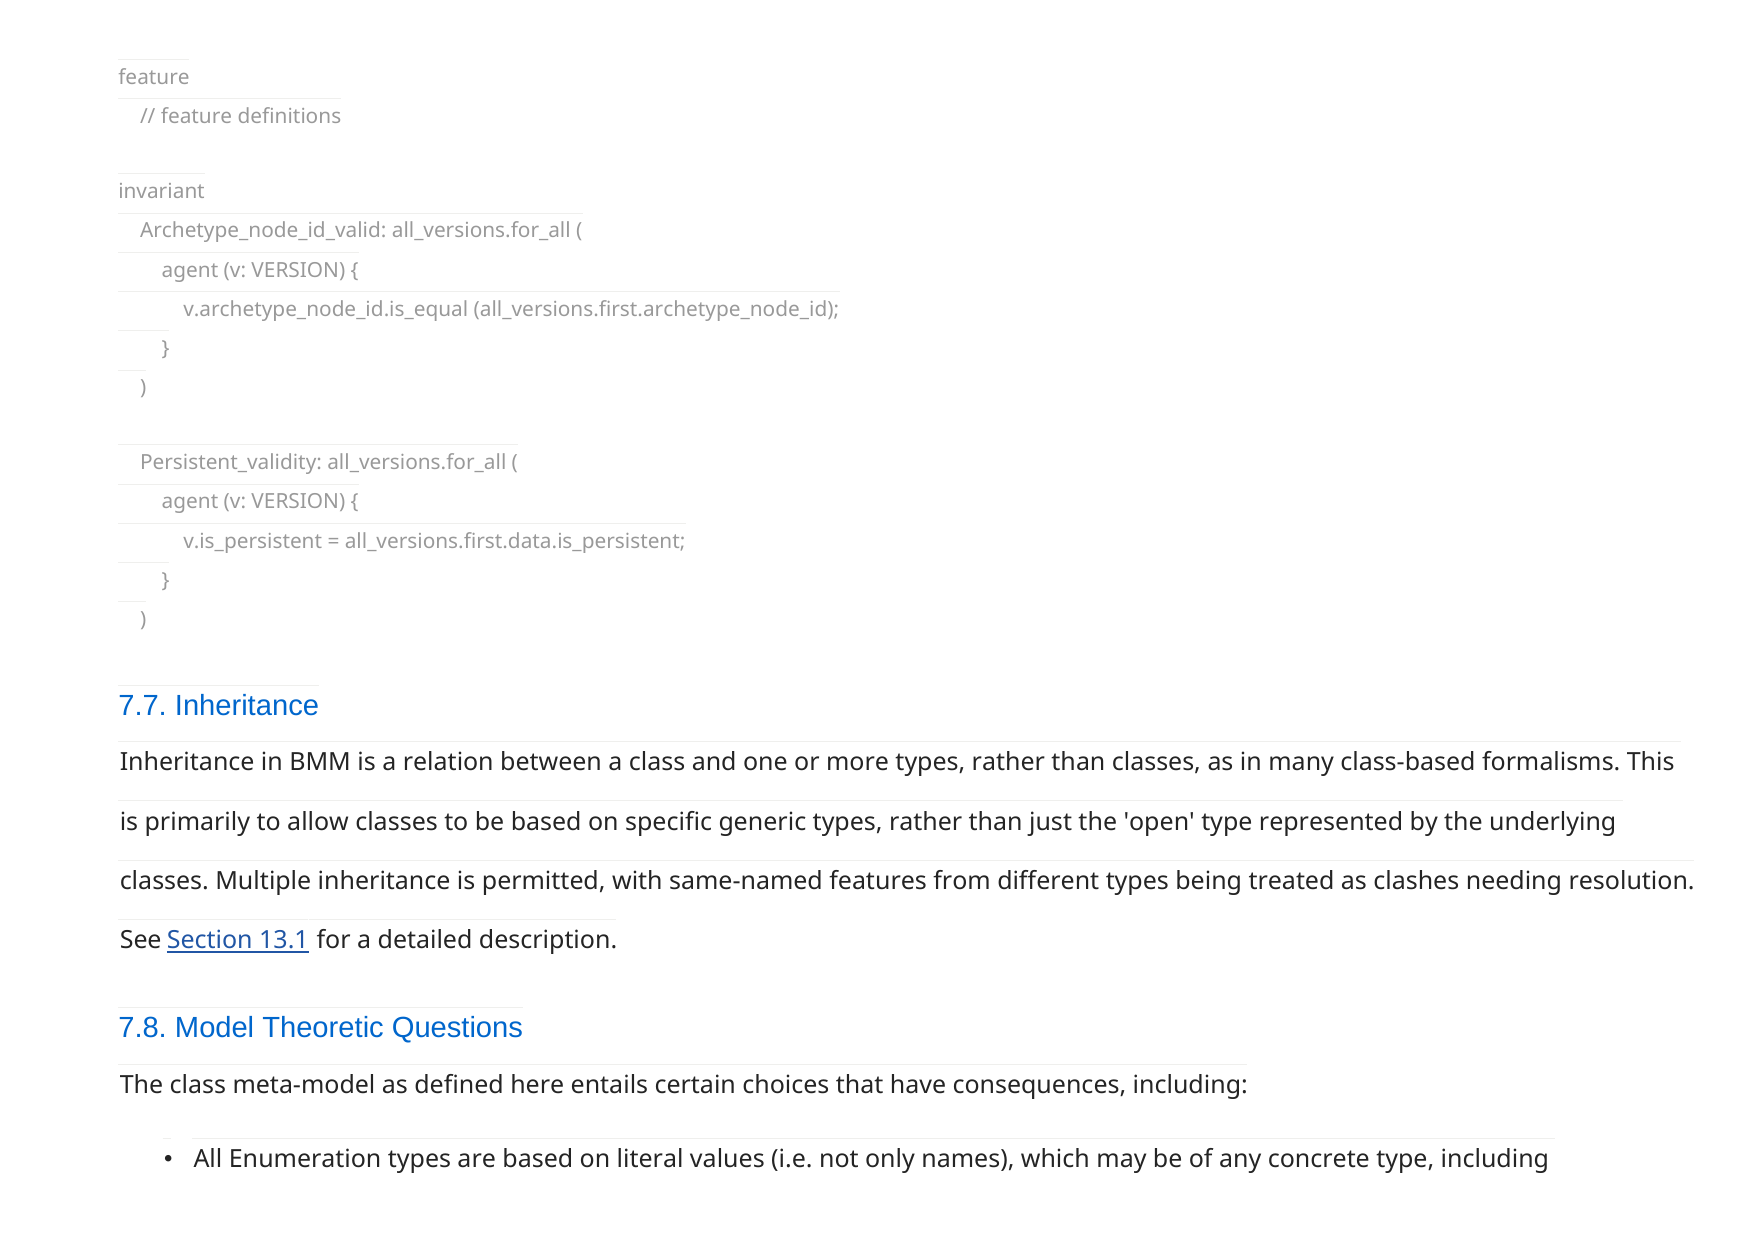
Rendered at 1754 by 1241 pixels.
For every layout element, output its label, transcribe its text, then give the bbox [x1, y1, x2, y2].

text v.is_persistent = all_versions.first.data.is_persistent; [118, 523, 1695, 554]
text v.archetype_node_id.is_equal (all_versions.first.archetype_node_id); [118, 291, 1695, 322]
text feature [118, 59, 1695, 91]
subtitle 7.7. Inheritance [118, 685, 1695, 721]
text Inheritance in BMM is a relation between a class and one or more types, rather than classes, as in many class-based formalisms. This is primarily to allow classes to be based on specific generic types, rather than just the 'open' type represented by the underlying classes. Multiple inheritance is permitted, with same-named features from different types being treated as clashes needing resolution. See Section 13.1 for a detailed description. [118, 741, 1695, 956]
text invariant [118, 173, 1695, 204]
text Persistent_validity: all_versions.for_all ( [118, 444, 1695, 476]
text agent (v: VERSION) { [118, 483, 1695, 515]
text ) [118, 601, 1695, 633]
text // feature definitions [118, 98, 1695, 130]
text agent (v: VERSION) { [118, 252, 1695, 283]
text The class meta-model as defined here entails certain choices that have consequences, including: [118, 1064, 1695, 1101]
text ) [118, 369, 1695, 401]
text } [118, 330, 1695, 362]
text } [118, 562, 1695, 593]
text Archetype_node_id_valid: all_versions.for_all ( [118, 212, 1695, 244]
list All Enumeration types are based on literal values (i.e. not only names), which may be of any concrete type, including constructed types. [162, 1137, 1695, 1174]
subtitle 7.8. Model Theoretic Questions [118, 1007, 1695, 1044]
